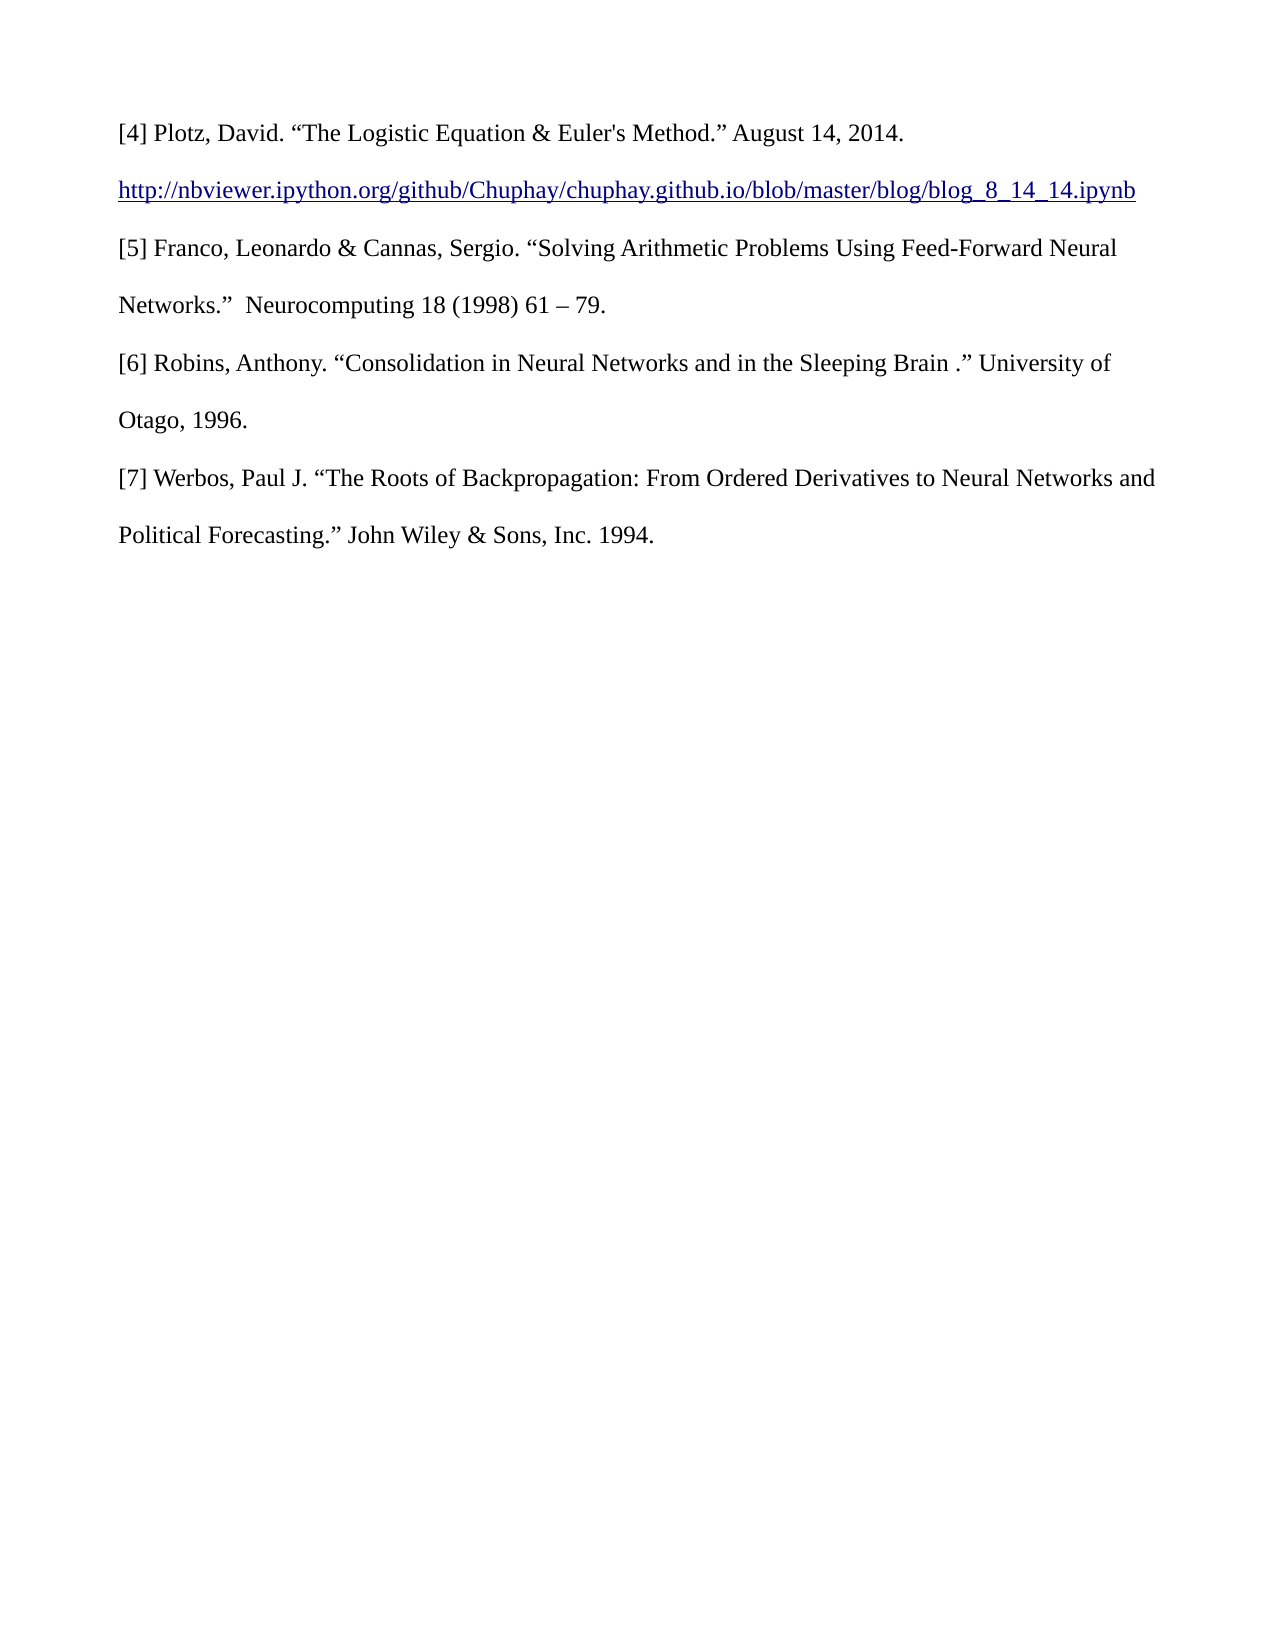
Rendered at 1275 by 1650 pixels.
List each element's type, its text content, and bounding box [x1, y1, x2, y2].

text [6] Robins, Anthony. “Consolidation in Neural Networks and in the Sleeping Brain .” University of Otago, 1996. [118, 348, 1157, 434]
text [4] Plotz, David. “The Logistic Equation & Euler's Method.” August 14, 2014. http://nbviewer.ipython.org/github/Chuphay/chuphay.github.io/blob/master/blog/blog_8_14_14.ipynb [118, 118, 1157, 204]
text [5] Franco, Leonardo & Cannas, Sergio. “Solving Arithmetic Problems Using Feed-Forward Neural Networks.” Neurocomputing 18 (1998) 61 – 79. [118, 233, 1157, 319]
text [7] Werbos, Paul J. “The Roots of Backpropagation: From Ordered Derivatives to Neural Networks and Political Forecasting.” John Wiley & Sons, Inc. 1994. [118, 463, 1157, 549]
